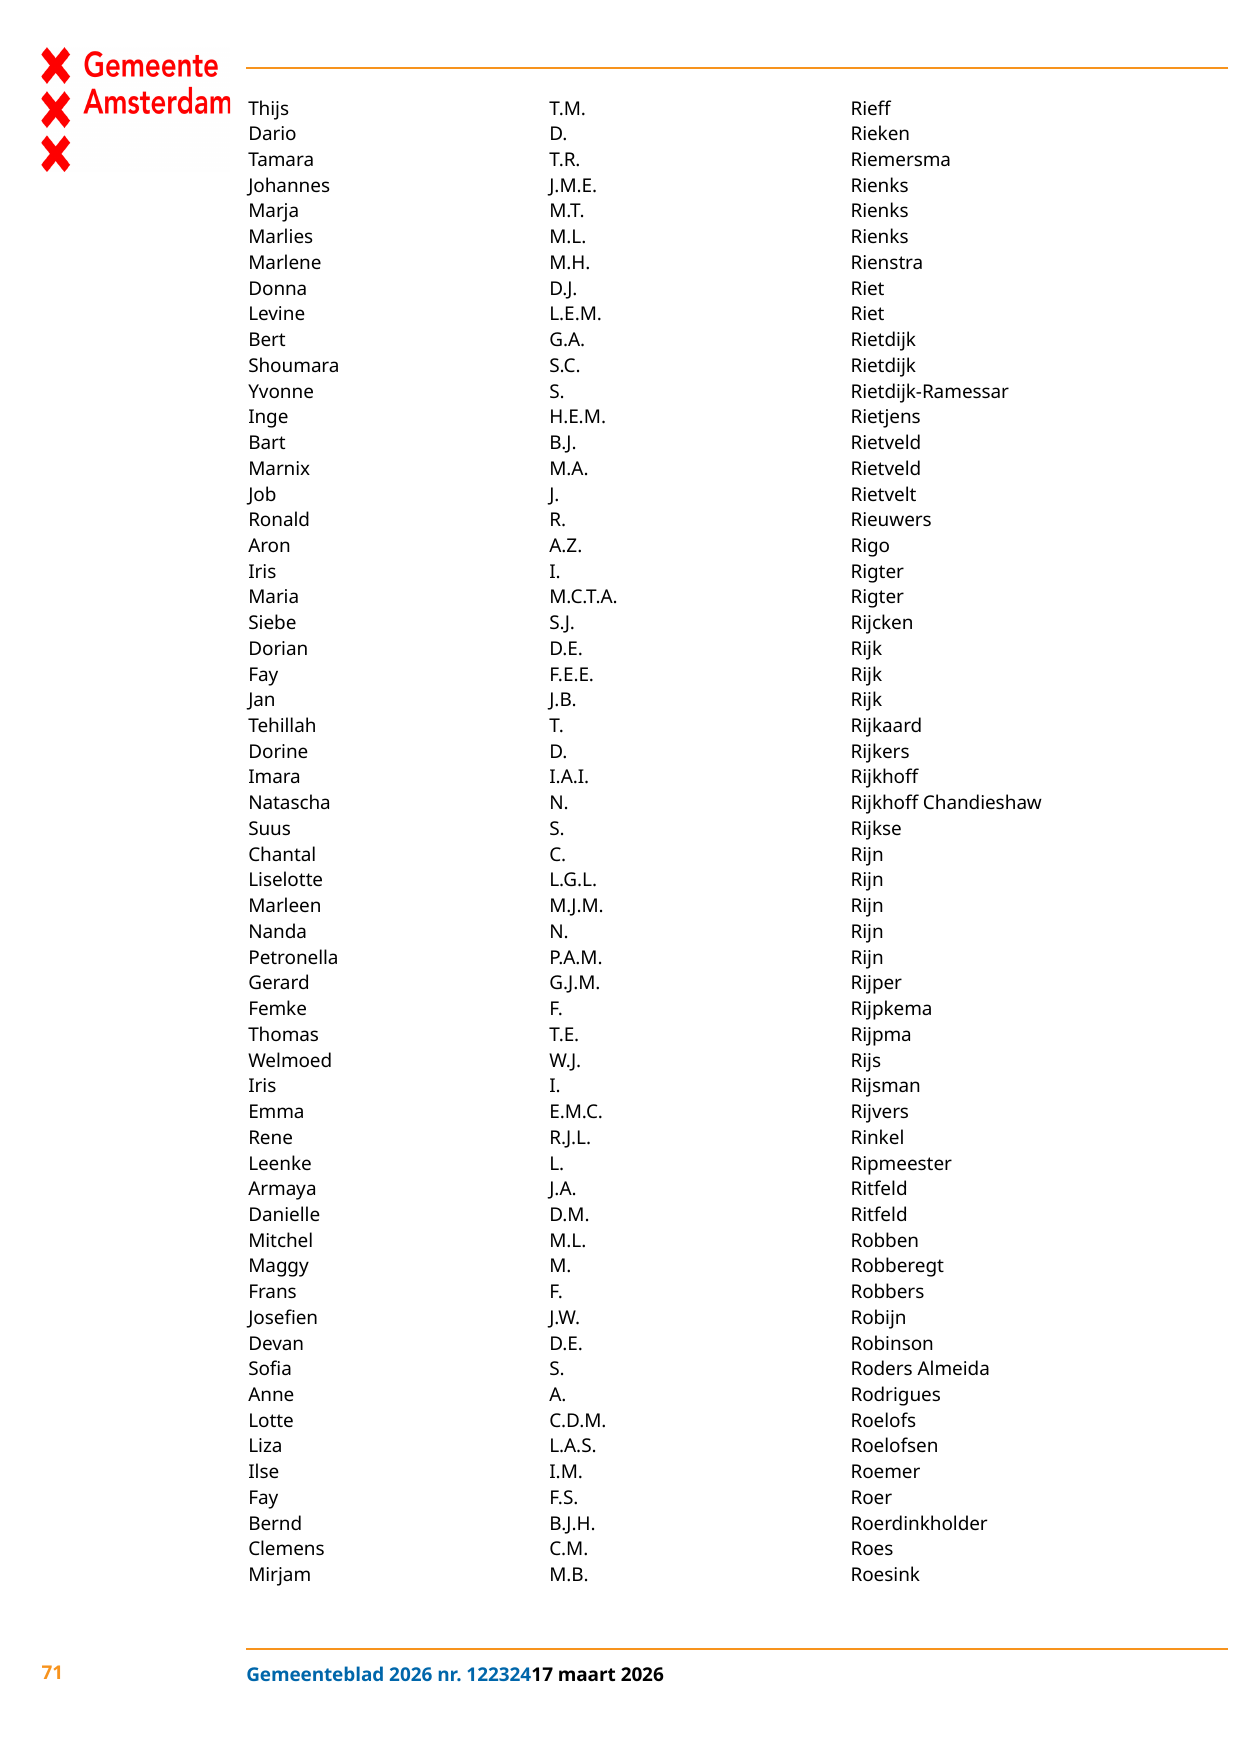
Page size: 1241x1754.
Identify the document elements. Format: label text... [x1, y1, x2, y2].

table_cell J. [549, 481, 850, 506]
table_cell Robbers [850, 1278, 1152, 1304]
table_cell Rijn [850, 918, 1152, 944]
table_cell H.E.M. [549, 404, 850, 429]
table_cell Shoumara [248, 352, 549, 378]
table_cell D.E. [549, 635, 850, 661]
table_cell J.B. [549, 687, 850, 712]
table_cell Liza [248, 1433, 549, 1458]
table_cell Roes [850, 1536, 1152, 1561]
table_cell L. [549, 1150, 850, 1175]
table_cell D. [549, 738, 850, 764]
table_cell Ripmeester [850, 1150, 1152, 1175]
table_cell M.H. [549, 249, 850, 275]
table_cell B.J. [549, 429, 850, 455]
table_cell Marlies [248, 224, 549, 249]
table_cell Siebe [248, 609, 549, 635]
table_cell Inge [248, 404, 549, 429]
table_cell Petronella [248, 944, 549, 969]
table_cell Rene [248, 1124, 549, 1150]
table_cell Rienks [850, 172, 1152, 198]
table_cell Iris [248, 1073, 549, 1098]
table_cell Yvonne [248, 378, 549, 403]
table_cell Clemens [248, 1536, 549, 1561]
table_cell Rienks [850, 198, 1152, 223]
table_cell F.E.E. [549, 661, 850, 687]
table_cell Rietdijk [850, 326, 1152, 352]
table_cell Roemer [850, 1459, 1152, 1484]
table_cell M.L. [549, 224, 850, 249]
table_cell Iris [248, 558, 549, 584]
table_cell C.M. [549, 1536, 850, 1561]
table_cell L.E.M. [549, 301, 850, 326]
table_cell Maggy [248, 1253, 549, 1278]
table_cell Jan [248, 687, 549, 712]
table_cell Gerard [248, 970, 549, 995]
table_cell Rijpkema [850, 995, 1152, 1021]
table_cell Rigter [850, 584, 1152, 609]
table_cell Rijpma [850, 1021, 1152, 1047]
table_cell Leenke [248, 1150, 549, 1175]
table_cell Ilse [248, 1459, 549, 1484]
table_cell Marlene [248, 249, 549, 275]
table_cell Roesink [850, 1561, 1152, 1587]
table_cell Johannes [248, 172, 549, 198]
table_cell Fay [248, 661, 549, 687]
table_cell T. [549, 712, 850, 738]
table_cell Rijs [850, 1047, 1152, 1072]
table_cell M.C.T.A. [549, 584, 850, 609]
table_cell Fay [248, 1484, 549, 1510]
table_cell Armaya [248, 1175, 549, 1201]
table_cell G.J.M. [549, 970, 850, 995]
table_cell Job [248, 481, 549, 506]
table_cell F.S. [549, 1484, 850, 1510]
table_cell Rijkhoff Chandieshaw [850, 790, 1152, 815]
table_cell B.J.H. [549, 1510, 850, 1536]
table_cell Rijkhoff [850, 764, 1152, 789]
table_cell Robinson [850, 1330, 1152, 1356]
table_cell D.E. [549, 1330, 850, 1356]
table_cell T.E. [549, 1021, 850, 1047]
table_cell Mirjam [248, 1561, 549, 1587]
table_cell Dorine [248, 738, 549, 764]
table_cell Marnix [248, 455, 549, 481]
table_cell N. [549, 790, 850, 815]
table_cell Robberegt [850, 1253, 1152, 1278]
table_cell M.T. [549, 198, 850, 223]
table_cell Rijk [850, 661, 1152, 687]
table_cell Robben [850, 1227, 1152, 1253]
table_cell M. [549, 1253, 850, 1278]
table_cell R.J.L. [549, 1124, 850, 1150]
table_cell Riemersma [850, 146, 1152, 172]
table_cell R. [549, 506, 850, 532]
table_cell Donna [248, 275, 549, 301]
table_cell Frans [248, 1278, 549, 1304]
table_cell L.G.L. [549, 867, 850, 892]
table_cell Thijs [248, 95, 549, 121]
table_cell Levine [248, 301, 549, 326]
table_cell Bernd [248, 1510, 549, 1536]
table_cell Roerdinkholder [850, 1510, 1152, 1536]
table_cell Rijk [850, 687, 1152, 712]
table_cell S.J. [549, 609, 850, 635]
table_cell Rijn [850, 944, 1152, 969]
table_cell Rieff [850, 95, 1152, 121]
table_cell Rietvelt [850, 481, 1152, 506]
table_cell Nanda [248, 918, 549, 944]
table_cell Chantal [248, 841, 549, 867]
picture [41, 47, 231, 172]
table_cell C. [549, 841, 850, 867]
table_cell Rietdijk-Ramessar [850, 378, 1152, 403]
table_cell Rieuwers [850, 506, 1152, 532]
table_cell Robijn [850, 1304, 1152, 1330]
table_cell Rijkse [850, 815, 1152, 841]
table_cell Natascha [248, 790, 549, 815]
table_cell N. [549, 918, 850, 944]
table_cell Ronald [248, 506, 549, 532]
table_cell Rienstra [850, 249, 1152, 275]
table_cell E.M.C. [549, 1098, 850, 1124]
table_cell Rijn [850, 841, 1152, 867]
table_cell Rietjens [850, 404, 1152, 429]
table_cell Roelofsen [850, 1433, 1152, 1458]
table_cell Riet [850, 301, 1152, 326]
table_cell J.W. [549, 1304, 850, 1330]
table_cell Femke [248, 995, 549, 1021]
table_cell Tamara [248, 146, 549, 172]
table_cell Roelofs [850, 1407, 1152, 1433]
table_cell Liselotte [248, 867, 549, 892]
table_cell Marleen [248, 893, 549, 918]
table_cell D. [549, 121, 850, 146]
table_cell Thomas [248, 1021, 549, 1047]
table_cell Rijsman [850, 1073, 1152, 1098]
table_cell F. [549, 995, 850, 1021]
table_cell A. [549, 1381, 850, 1407]
table_cell Riet [850, 275, 1152, 301]
table_cell Welmoed [248, 1047, 549, 1072]
table_cell S. [549, 1356, 850, 1381]
table_cell Mitchel [248, 1227, 549, 1253]
table_cell Dario [248, 121, 549, 146]
table_cell I.M. [549, 1459, 850, 1484]
table_cell Bart [248, 429, 549, 455]
table_cell Rijn [850, 867, 1152, 892]
table_cell Rietveld [850, 455, 1152, 481]
table_cell Rijkers [850, 738, 1152, 764]
table_cell M.A. [549, 455, 850, 481]
table_cell M.B. [549, 1561, 850, 1587]
table_cell P.A.M. [549, 944, 850, 969]
table_cell Rigter [850, 558, 1152, 584]
table_cell T.R. [549, 146, 850, 172]
table_cell Rinkel [850, 1124, 1152, 1150]
table_cell Imara [248, 764, 549, 789]
table_cell D.M. [549, 1201, 850, 1227]
table_cell Rijn [850, 893, 1152, 918]
table_cell Rieken [850, 121, 1152, 146]
table_cell Maria [248, 584, 549, 609]
table_cell Rienks [850, 224, 1152, 249]
table_cell J.A. [549, 1175, 850, 1201]
table_cell Rijk [850, 635, 1152, 661]
table_cell M.L. [549, 1227, 850, 1253]
table_cell Lotte [248, 1407, 549, 1433]
table_cell Rijvers [850, 1098, 1152, 1124]
table_cell I.A.I. [549, 764, 850, 789]
table_cell Anne [248, 1381, 549, 1407]
table_cell T.M. [549, 95, 850, 121]
table_cell D.J. [549, 275, 850, 301]
table_cell Rijkaard [850, 712, 1152, 738]
table_cell G.A. [549, 326, 850, 352]
table_cell C.D.M. [549, 1407, 850, 1433]
table_cell J.M.E. [549, 172, 850, 198]
table_cell Rijcken [850, 609, 1152, 635]
table_cell Roders Almeida [850, 1356, 1152, 1381]
table_cell Tehillah [248, 712, 549, 738]
table_cell Bert [248, 326, 549, 352]
table_cell Marja [248, 198, 549, 223]
table_cell S. [549, 378, 850, 403]
table_cell Devan [248, 1330, 549, 1356]
table_cell I. [549, 1073, 850, 1098]
table_cell Josefien [248, 1304, 549, 1330]
table_cell S. [549, 815, 850, 841]
table_cell M.J.M. [549, 893, 850, 918]
table_cell Sofia [248, 1356, 549, 1381]
table_cell F. [549, 1278, 850, 1304]
table_cell Rodrigues [850, 1381, 1152, 1407]
table_cell Suus [248, 815, 549, 841]
table_cell Dorian [248, 635, 549, 661]
table_cell W.J. [549, 1047, 850, 1072]
table_cell Rietveld [850, 429, 1152, 455]
table_cell Rigo [850, 532, 1152, 558]
table_cell Rijper [850, 970, 1152, 995]
table_cell Aron [248, 532, 549, 558]
table_cell Rietdijk [850, 352, 1152, 378]
table_cell Ritfeld [850, 1201, 1152, 1227]
table_cell I. [549, 558, 850, 584]
table_cell A.Z. [549, 532, 850, 558]
table_cell S.C. [549, 352, 850, 378]
table_cell L.A.S. [549, 1433, 850, 1458]
table_cell Roer [850, 1484, 1152, 1510]
table_cell Danielle [248, 1201, 549, 1227]
table_cell Ritfeld [850, 1175, 1152, 1201]
table_cell Emma [248, 1098, 549, 1124]
